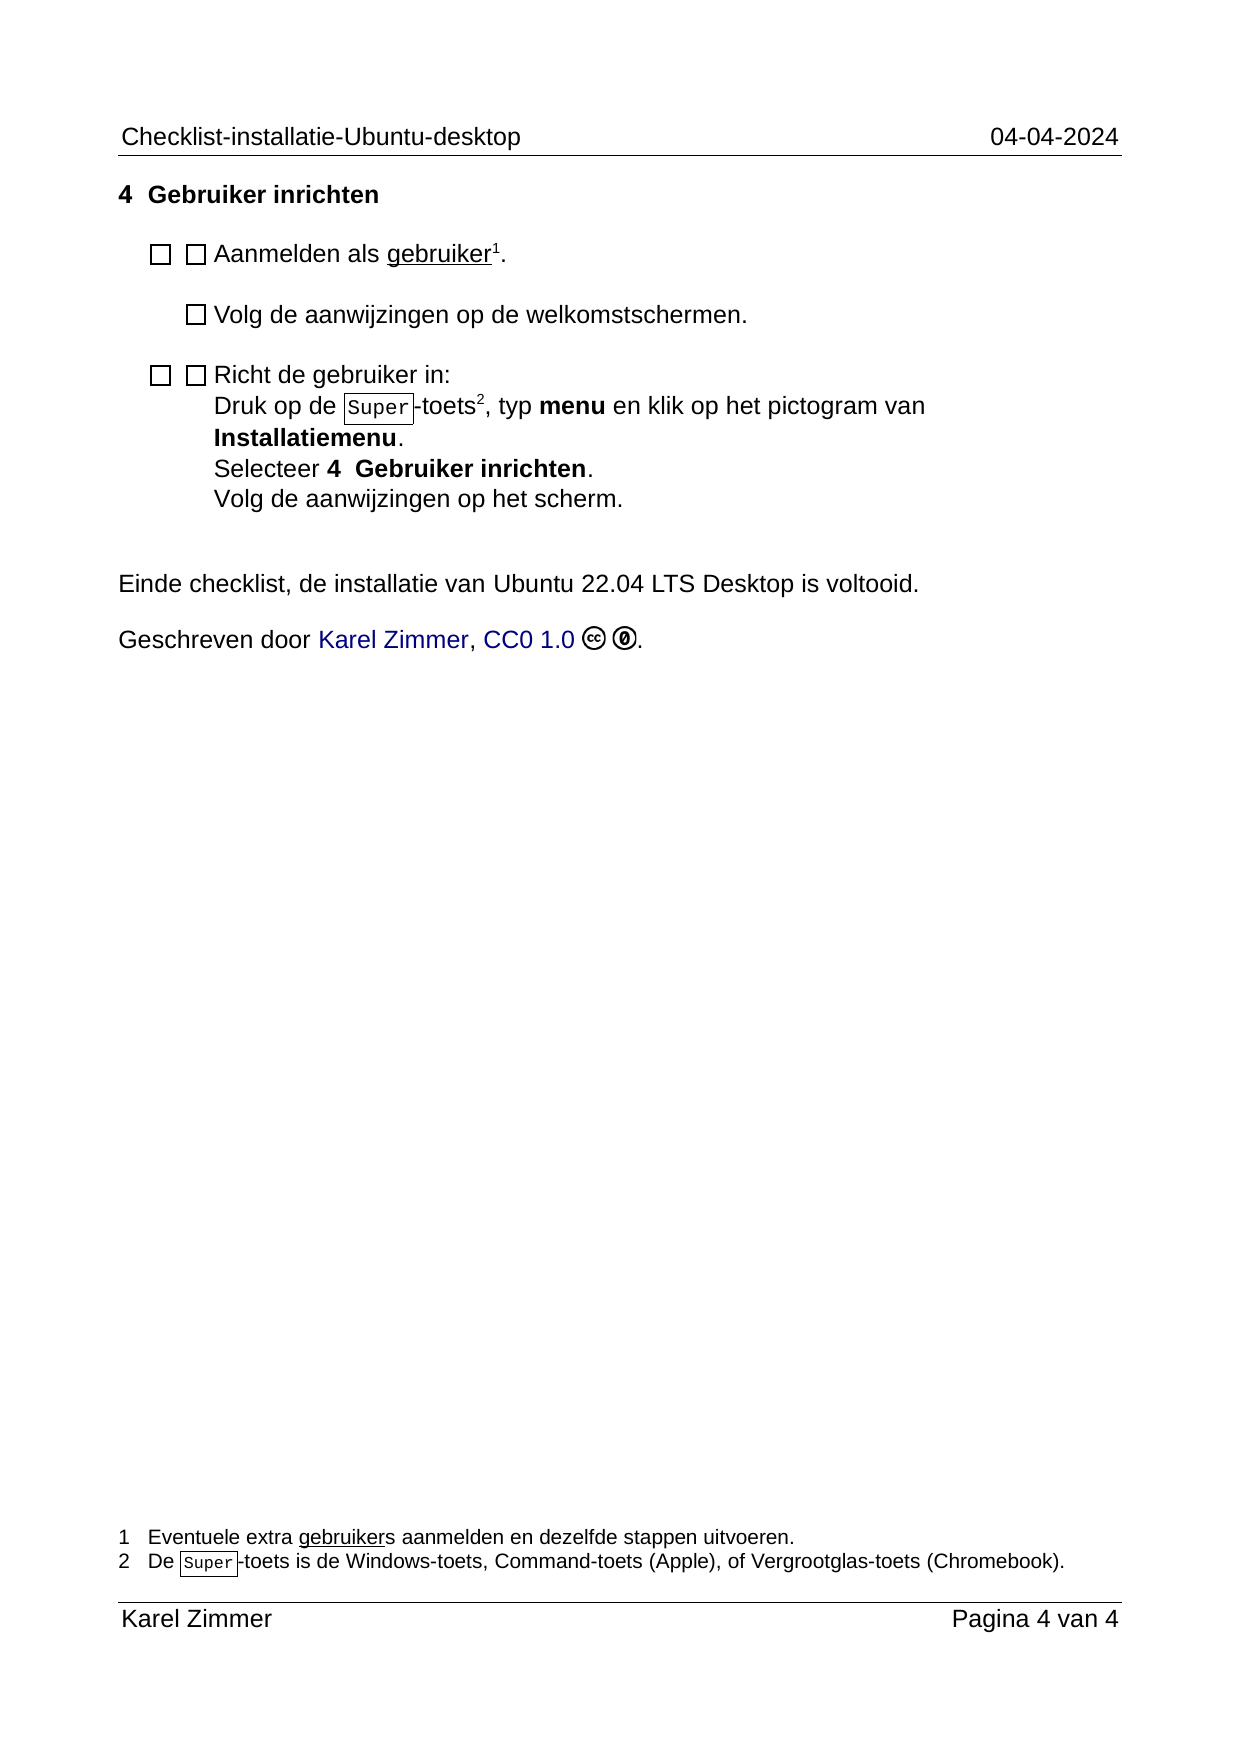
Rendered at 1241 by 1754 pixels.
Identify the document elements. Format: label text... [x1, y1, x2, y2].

table_cell [118, 484, 142, 514]
table_cell [142, 269, 177, 300]
table_cell [177, 360, 213, 391]
table_cell [118, 454, 142, 484]
table_cell Richt de gebruiker in: [213, 360, 1122, 391]
table_cell Selecteer 4 Gebruiker inrichten. [213, 454, 1122, 484]
table_header Aanmelden als gebruiker. [213, 239, 1122, 269]
table_cell [118, 360, 142, 391]
picture [612, 626, 637, 650]
table_cell [118, 330, 142, 360]
table_cell [177, 269, 213, 300]
table_header [177, 239, 213, 269]
table_header [118, 239, 142, 269]
table_cell [142, 360, 177, 391]
table_cell [142, 300, 177, 330]
table_cell [213, 330, 1122, 360]
list Geschreven door Karel Zimmer, CC0 1.0 . [118, 626, 1122, 654]
table_cell [118, 300, 142, 330]
list Gebruiker inrichten [118, 177, 1122, 211]
table_cell [177, 391, 213, 453]
table_cell Volg de aanwijzingen op het scherm. [213, 484, 1122, 514]
table_cell [142, 330, 177, 360]
text Einde checklist, de installatie van Ubuntu 22.04 LTS Desktop is voltooid. [118, 570, 1122, 598]
table_cell [142, 484, 177, 514]
table_cell [177, 454, 213, 484]
picture [582, 626, 606, 650]
table_cell [142, 391, 177, 453]
table_cell [177, 484, 213, 514]
table_cell Druk op de Super-toets, typ menu en klik op het pictogram van Installatiemenu. [213, 391, 1122, 453]
table_header [142, 239, 177, 269]
table_cell Volg de aanwijzingen op de welkomstschermen. [213, 300, 1122, 330]
table_cell [142, 454, 177, 484]
table_cell [213, 269, 1122, 300]
table_cell [177, 300, 213, 330]
table_cell [118, 269, 142, 300]
table_cell [118, 391, 142, 453]
table_cell [177, 330, 213, 360]
